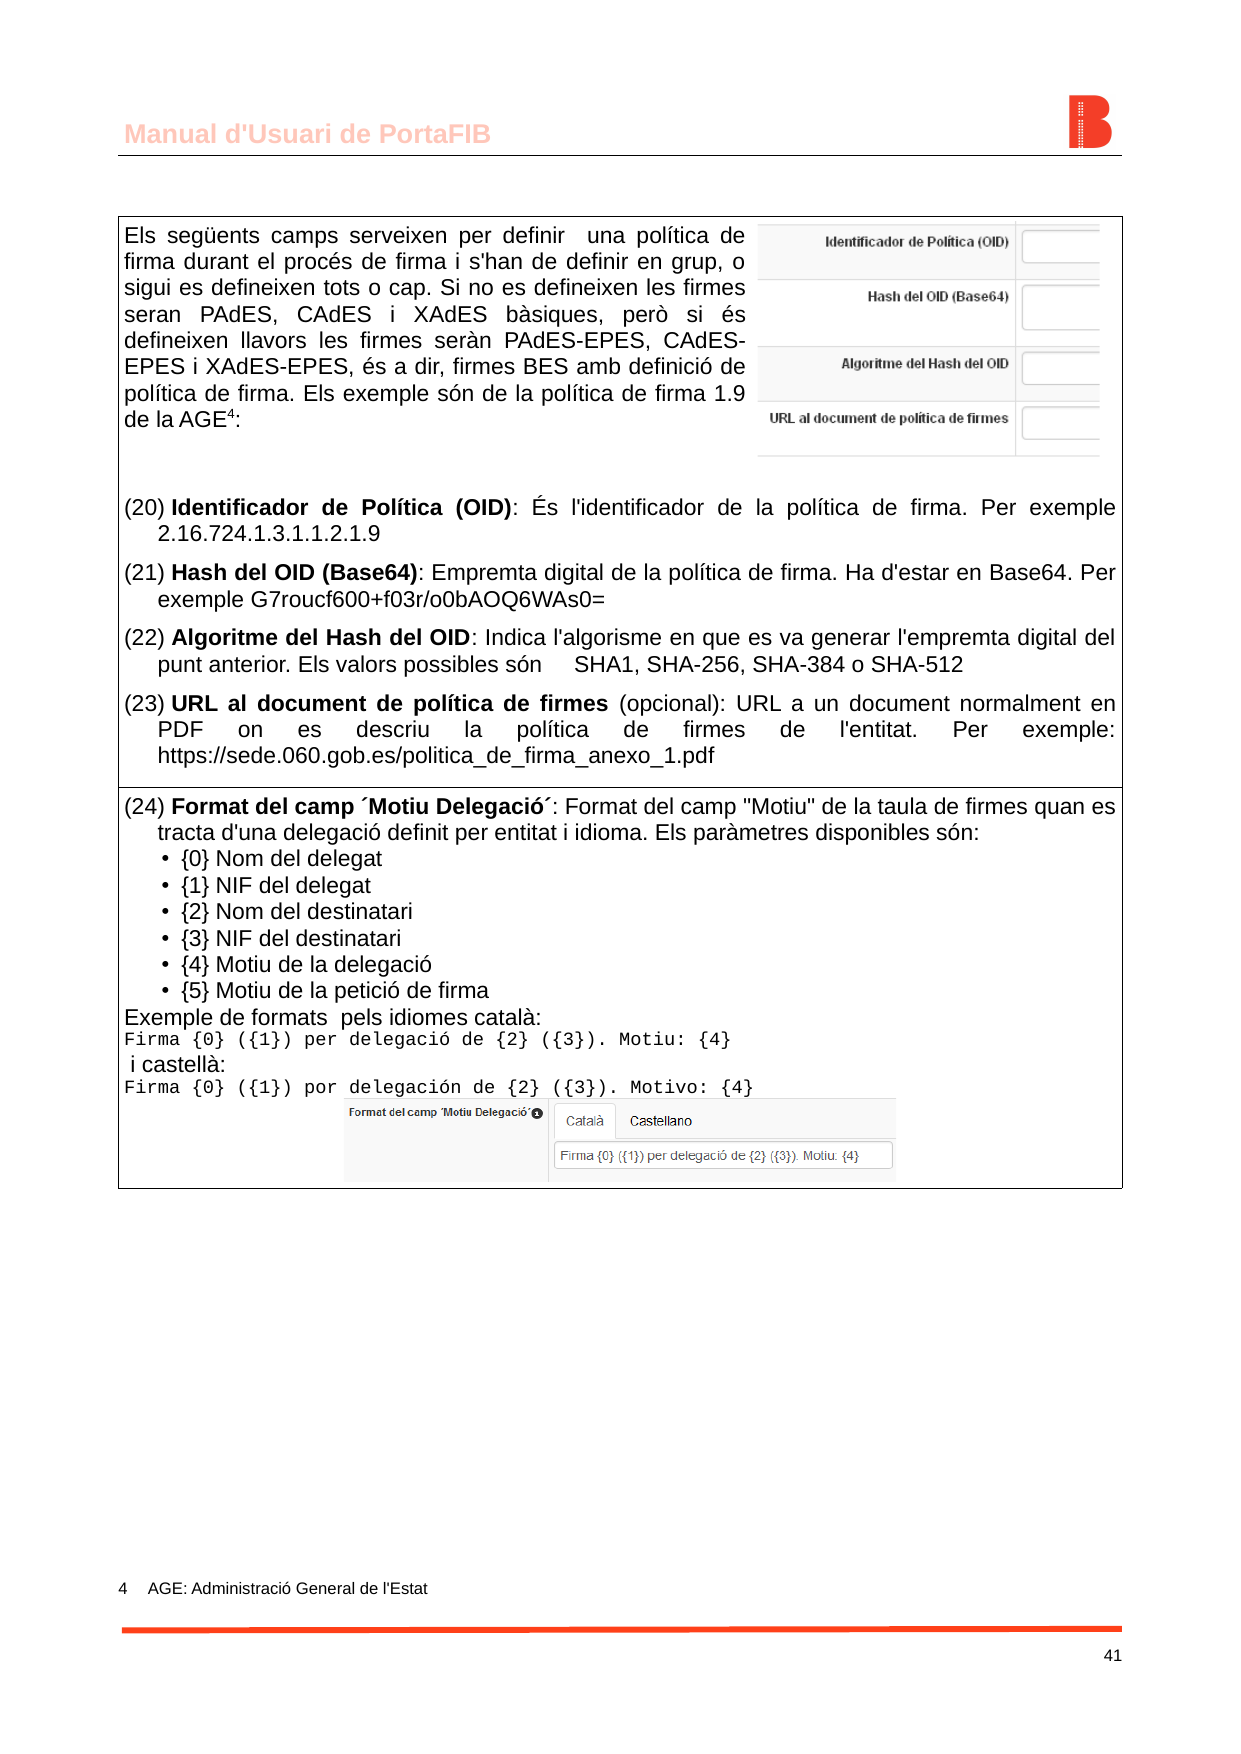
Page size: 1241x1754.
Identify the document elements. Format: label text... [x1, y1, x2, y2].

picture [343, 1098, 897, 1182]
table_cell Els següents camps serveixen per definir una política de firma durant el procés de firma i s'han de definir en grup, o sigui es defineixen tots o cap. Si no es defineixen les firmes seran PAdES, CAdES i XAdES bàsiques, però si és defineixen llavors les firmes seràn PAdES-EPES, CAdES-EPES i XAdES-EPES, és a dir, firmes BES amb definició de política de firma. Els exemple són de la política de firma 1.9 de la AGE: [119, 217, 752, 488]
table_cell Identificador de Política (OID): És l'identificador de la política de firma. Per exemple 2.16.724.1.3.1.1.2.1.9 Hash del OID (Base64): Empremta digital de la política de firma. Ha d'estar en Base64. Per exemple G7roucf600+f03r/o0bAOQ6WAs0= Algoritme del Hash del OID: Indica l'algorisme en que es va generar l'empremta digital del punt anterior. Els valors possibles són SHA1, SHA-256, SHA-384 o SHA-512 URL al document de política de firmes (opcional): URL a un document normalment en PDF on es descriu la política de firmes de l'entitat. Per exemple: https://sede.060.gob.es/politica_de_firma_anexo_1.pdf [119, 488, 1122, 787]
picture [757, 221, 1100, 470]
picture [1063, 94, 1117, 150]
table_cell [752, 217, 1122, 488]
table_cell Format del camp ´Motiu Delegació´: Format del camp "Motiu" de la taula de firmes quan es tracta d'una delegació definit per entitat i idioma. Els paràmetres disponibles són: {0} Nom del delegat {1} NIF del delegat {2} Nom del destinatari {3} NIF del destinatari {4} Motiu de la delegació {5} Motiu de la petició de firma Exemple de formats pels idiomes català: Firma {0} ({1}) per delegació de {2} ({3}). Motiu: {4} i castellà: Firma {0} ({1}) por delegación de {2} ({3}). Motivo: {4} [119, 788, 1122, 1188]
